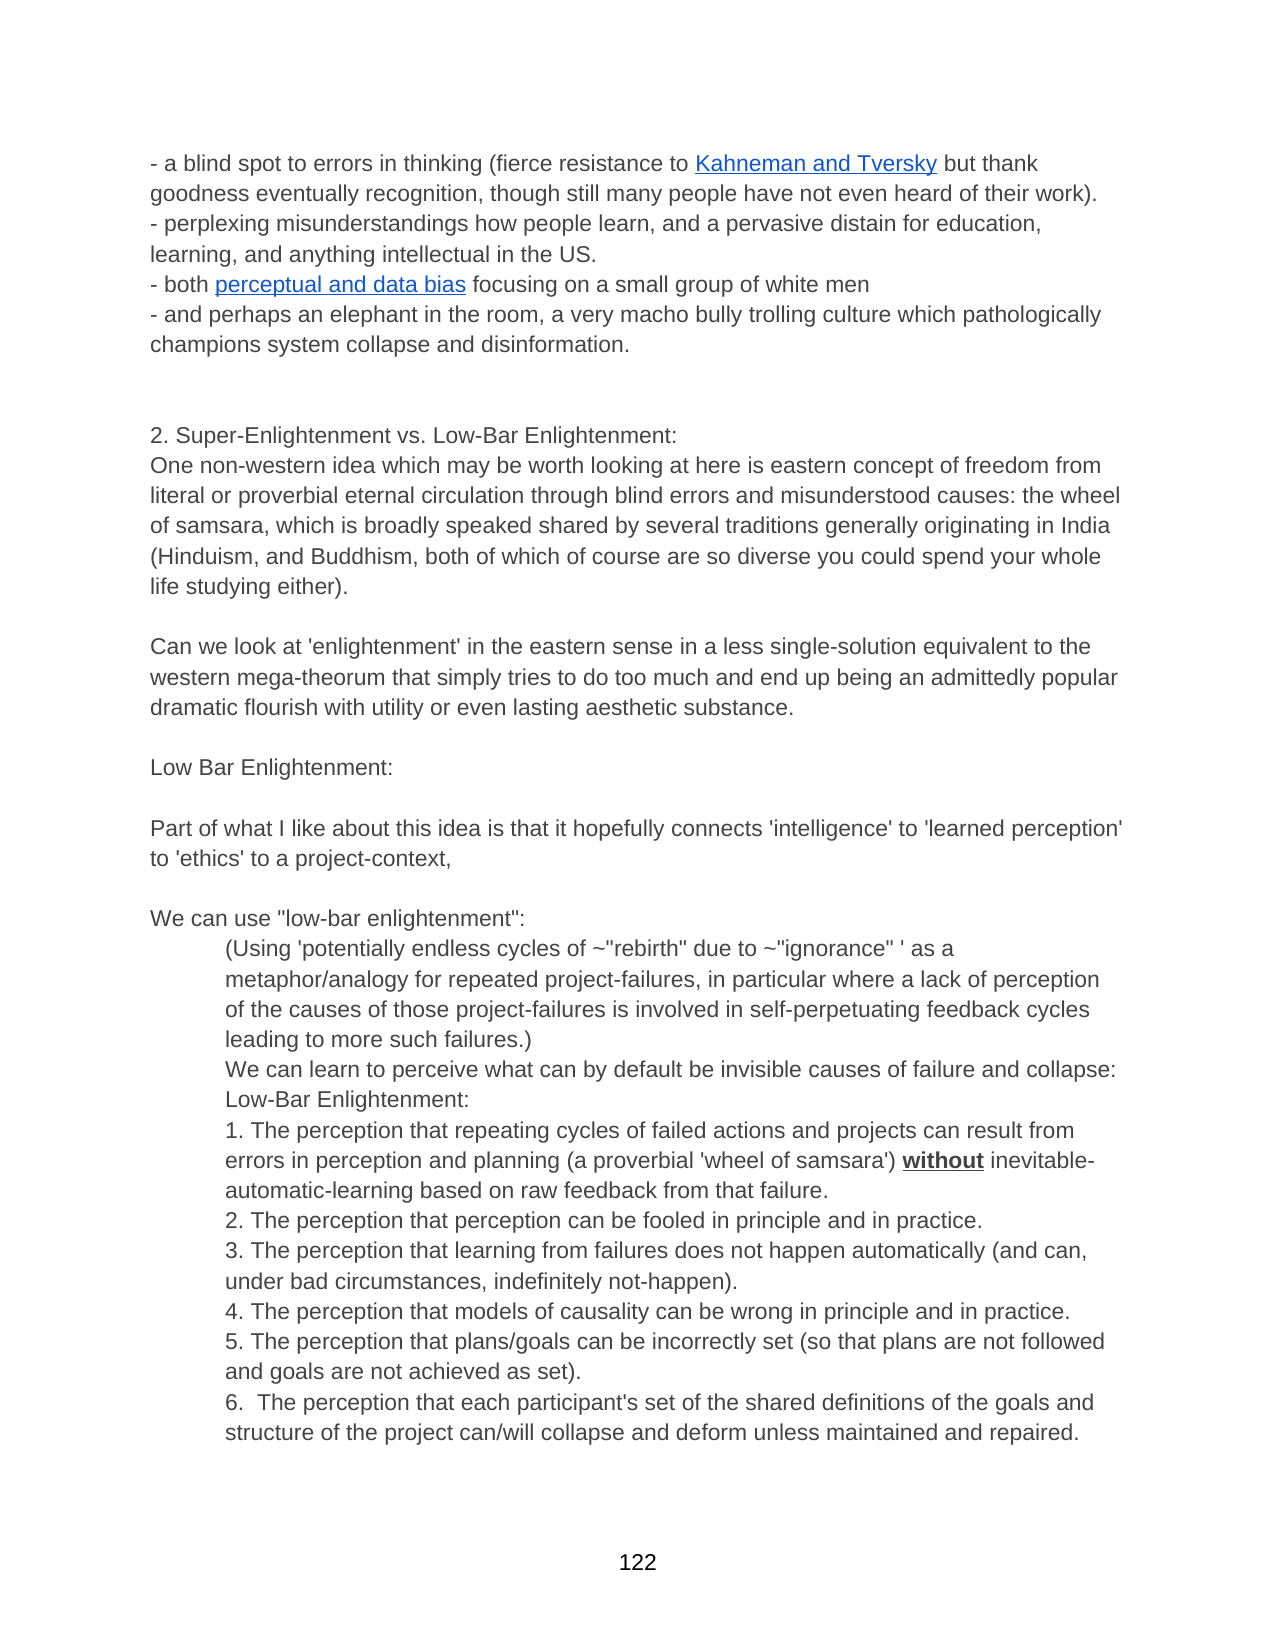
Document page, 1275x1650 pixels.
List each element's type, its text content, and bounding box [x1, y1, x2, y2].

text 5. The perception that plans/goals can be incorrectly set (so that plans are not followed and goals are not achieved as set). [225, 1328, 1125, 1385]
text - and perhaps an elephant in the room, a very macho bully trolling culture which pathologically champions system collapse and disinformation. [150, 301, 1125, 358]
text - a blind spot to errors in thinking (fierce resistance to Kahneman and Tversky but thank goodness eventually recognition, though still many people have not even heard of their work). [150, 150, 1125, 207]
text Low-Bar Enlightenment: [150, 1086, 1125, 1113]
text 6. The perception that each participant's set of the shared definitions of the goals and structure of the project can/will collapse and deform unless maintained and repaired. [225, 1388, 1125, 1445]
text 2. Super-Enlightenment vs. Low-Bar Enlightenment: [150, 422, 1125, 448]
text (Using 'potentially endless cycles of ~"rebirth" due to ~"ignorance" ' as a metaphor/analogy for repeated project-failures, in particular where a lack of perception of the causes of those project-failures is involved in self-perpetuating feedback cycles leading to more such failures.) [225, 935, 1125, 1052]
text One non-western idea which may be worth looking at here is eastern concept of freedom from literal or proverbial eternal circulation through blind errors and misunderstood causes: the wheel of samsara, which is broadly speaked shared by several traditions generally originating in India (Hinduism, and Buddhism, both of which of course are so diverse you could spend your whole life studying either). [150, 452, 1125, 599]
text 3. The perception that learning from failures does not happen automatically (and can, under bad circumstances, indefinitely not-happen). [225, 1237, 1125, 1294]
text Part of what I like about this idea is that it hopefully connects 'intelligence' to 'learned perception' to 'ethics' to a project-context, [150, 814, 1125, 871]
text We can learn to perceive what can by default be invisible causes of failure and collapse: [225, 1056, 1125, 1083]
text We can use "low-bar enlightenment": [150, 905, 1125, 932]
text 4. The perception that models of causality can be wrong in principle and in practice. [225, 1298, 1125, 1324]
text 1. The perception that repeating cycles of failed actions and projects can result from errors in perception and planning (a proverbial 'wheel of samsara') without inevitable-automatic-learning based on raw feedback from that failure. [225, 1117, 1125, 1203]
text - perplexing misunderstandings how people learn, and a pervasive distain for education, learning, and anything intellectual in the US. [150, 210, 1125, 267]
text - both perceptual and data bias focusing on a small group of white men [150, 271, 1125, 297]
text Low Bar Enlightenment: [150, 754, 1125, 781]
text 2. The perception that perception can be fooled in principle and in practice. [225, 1207, 1125, 1234]
text Can we look at 'enlightenment' in the eastern sense in a less single-solution equivalent to the western mega-theorum that simply tries to do too much and end up being an admittedly popular dramatic flourish with utility or even lasting aesthetic substance. [150, 633, 1125, 720]
